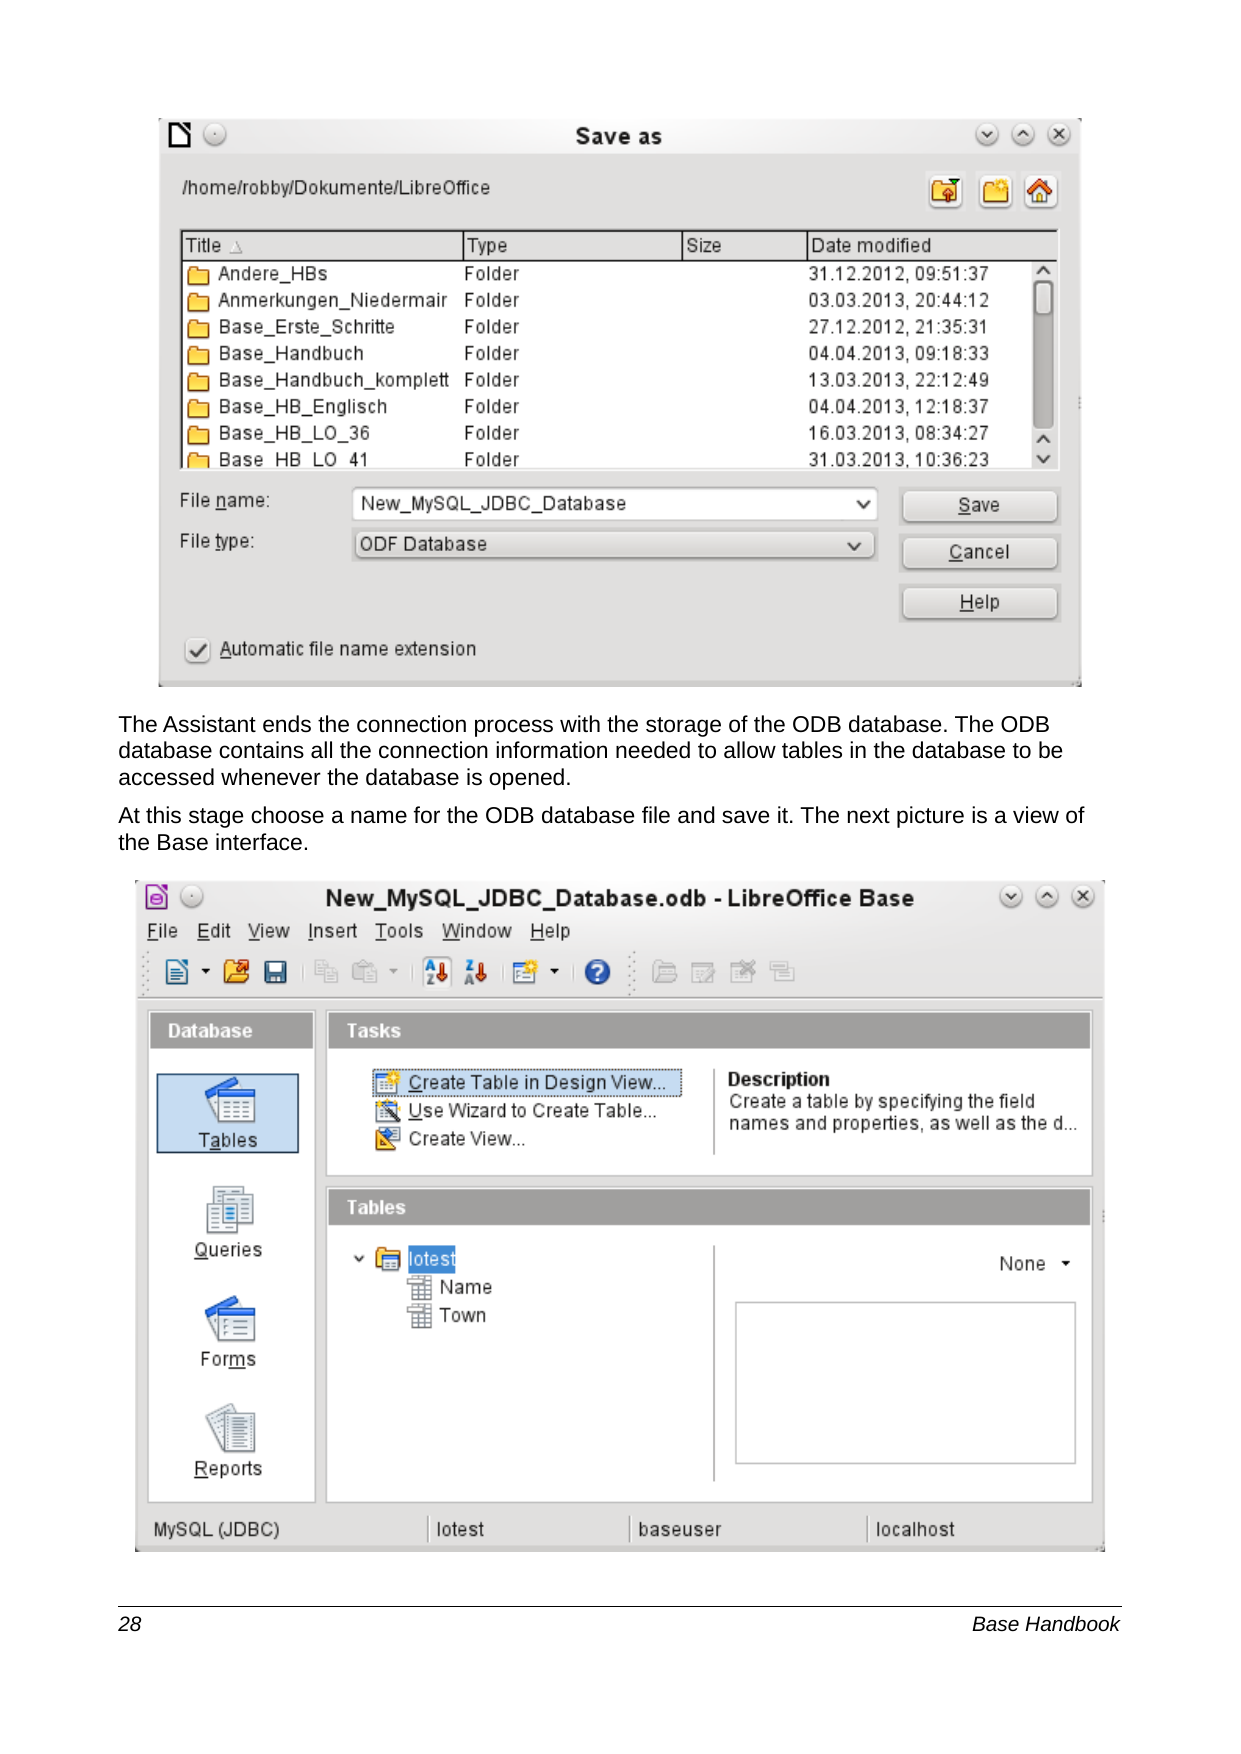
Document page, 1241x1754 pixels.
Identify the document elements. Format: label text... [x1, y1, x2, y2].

picture [158, 118, 1082, 687]
text At this stage choose a name for the ODB database file and save it. The next picture is a view of the Base interface. [118, 802, 1122, 855]
picture [135, 880, 1106, 1552]
text The Assistant ends the connection process with the storage of the ODB database. The ODB database contains all the connection information needed to allow tables in the database to be accessed whenever the database is opened. [118, 711, 1122, 790]
